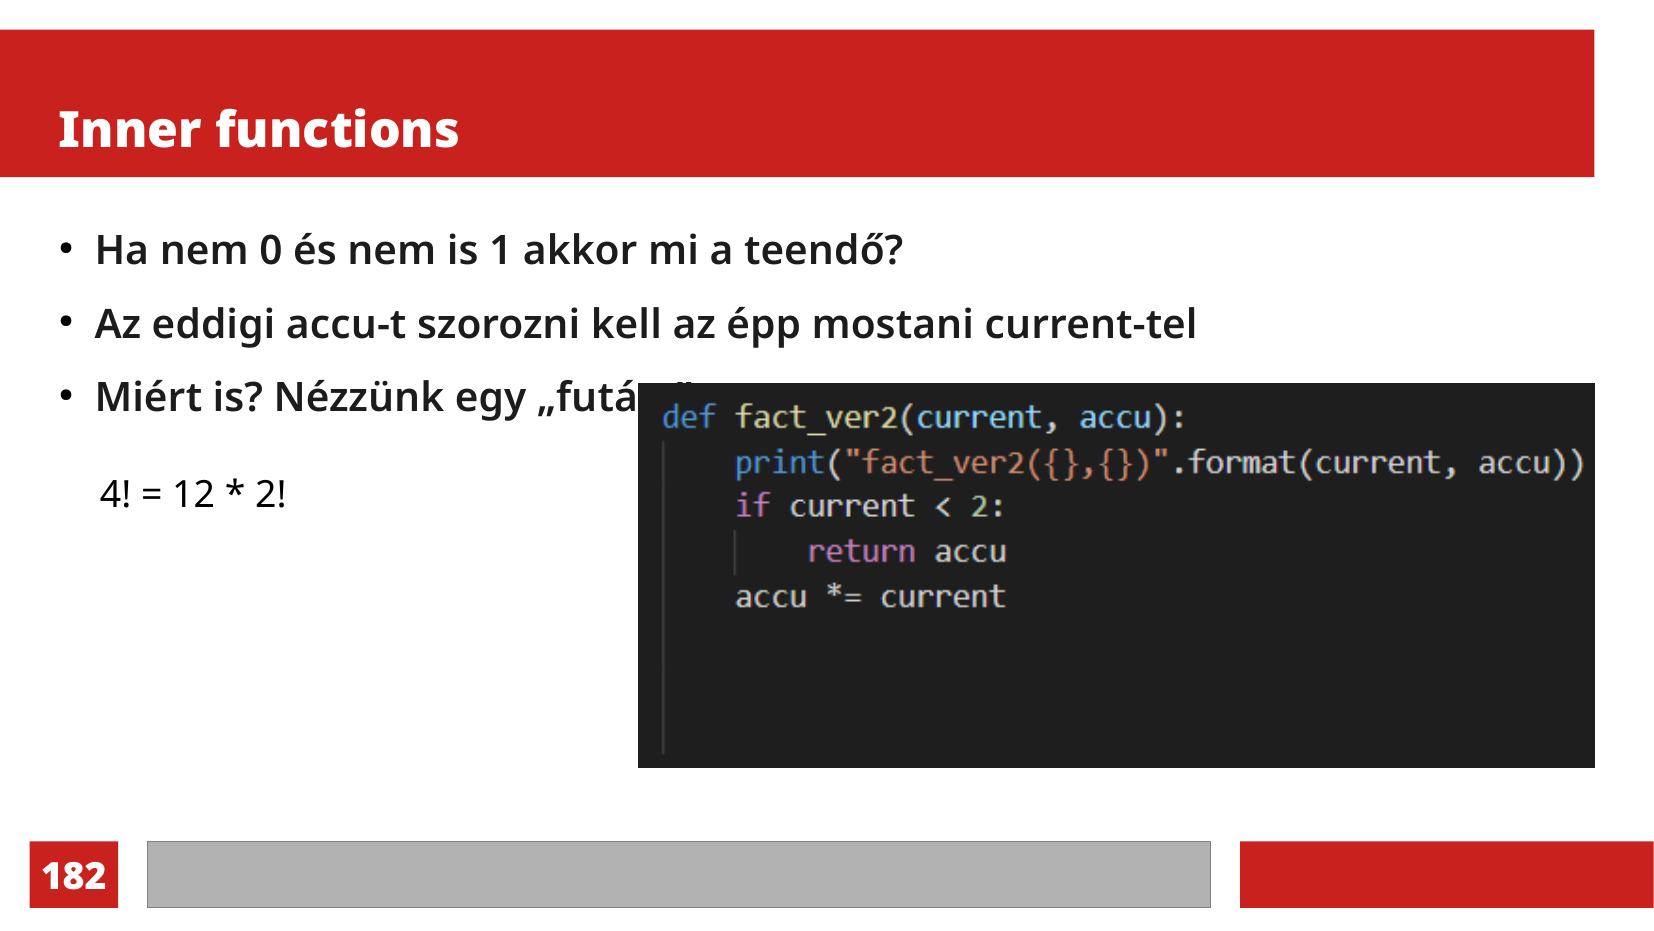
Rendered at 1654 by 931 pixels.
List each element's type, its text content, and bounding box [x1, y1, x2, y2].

list Ha nem 0 és nem is 1 akkor mi a teendő? Az eddigi accu-t szorozni kell az épp mostani current-tel Miért is? Nézzünk egy „futást” [59, 221, 1565, 739]
title Inner functions [59, 44, 1595, 163]
picture [638, 383, 1595, 768]
text_box 4! = 12 * 2! [84, 459, 284, 523]
